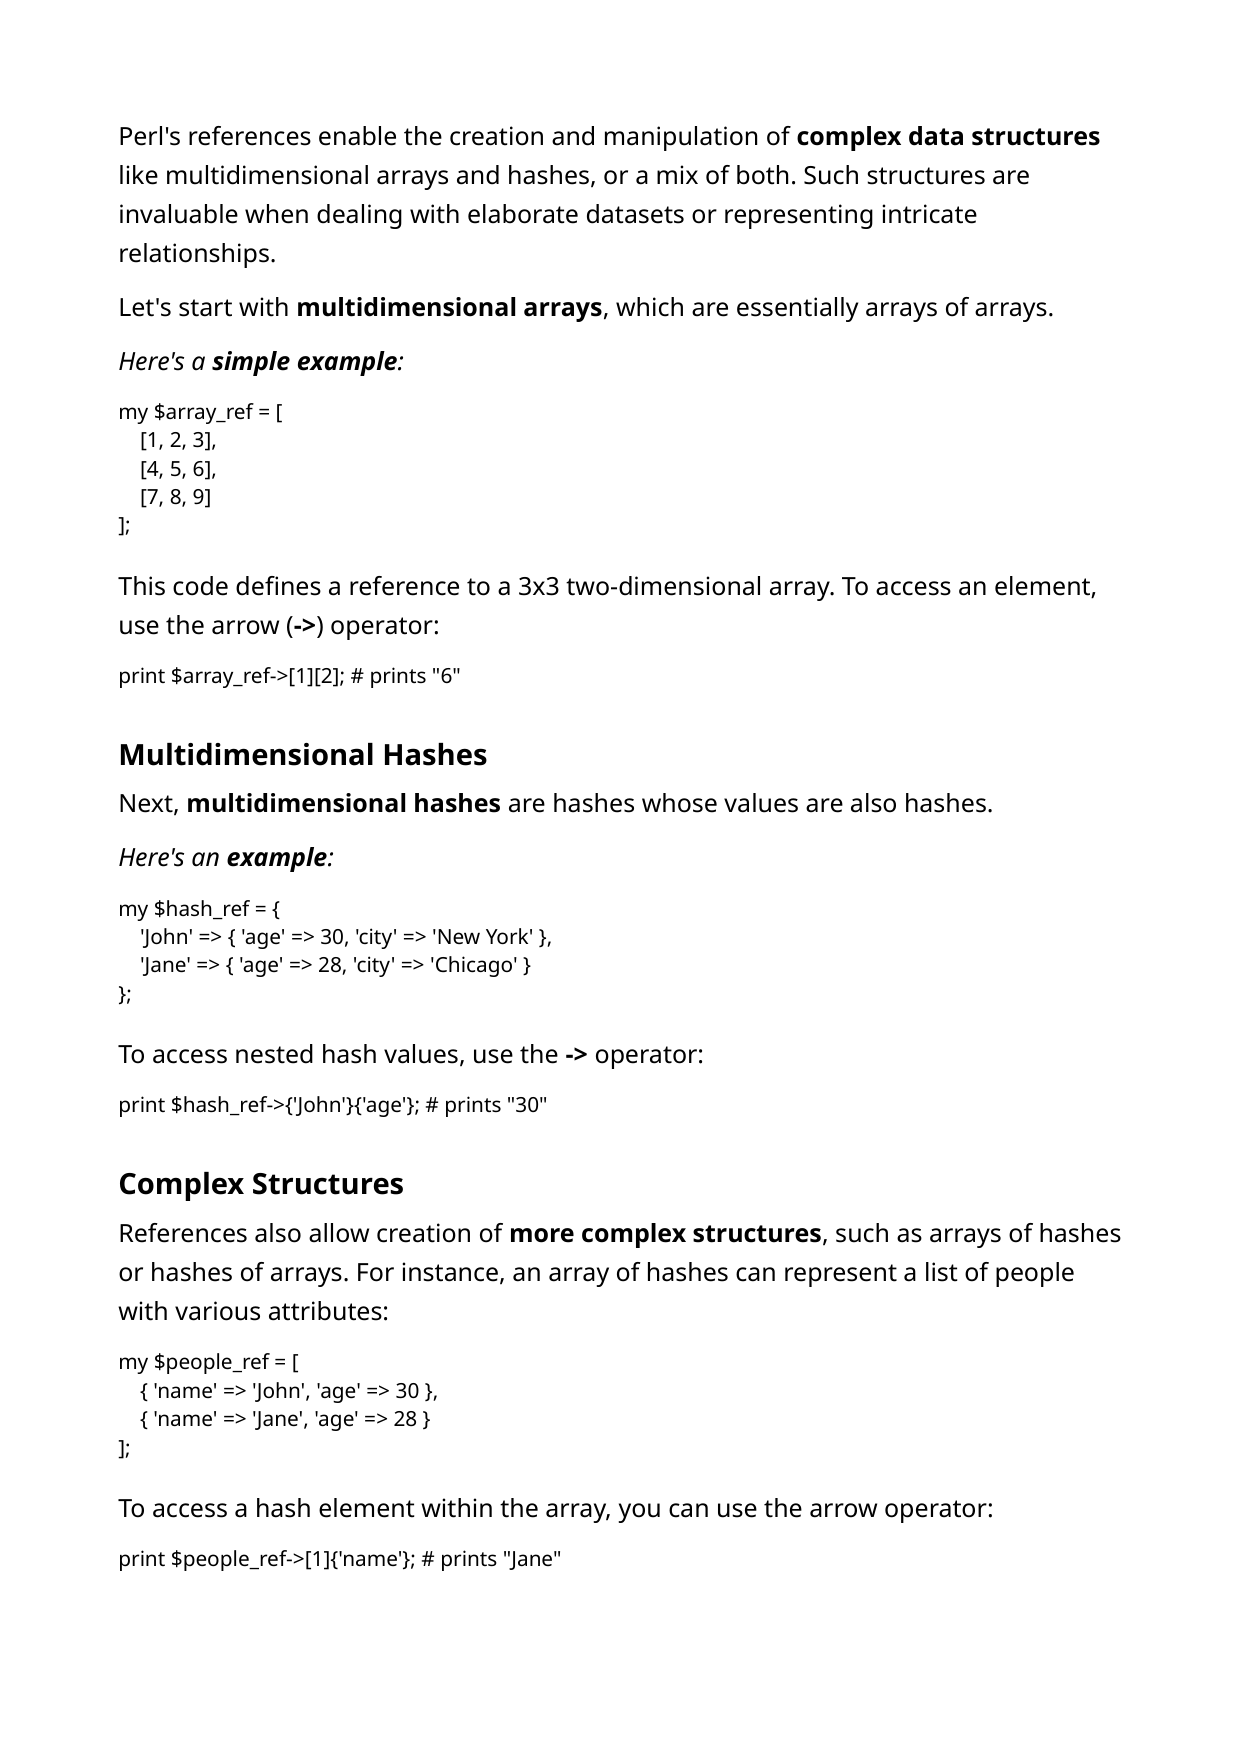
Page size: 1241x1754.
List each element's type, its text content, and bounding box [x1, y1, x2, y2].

text print $array_ref->[1][2]; # prints "6" [118, 661, 1122, 690]
text Let's start with multidimensional arrays, which are essentially arrays of arrays. [118, 289, 1122, 323]
text 'John' => { 'age' => 30, 'city' => 'New York' }, [118, 922, 1122, 951]
text To access nested hash values, use the -> operator: [118, 1037, 1122, 1071]
text ]; [118, 1433, 1122, 1461]
text Here's a simple example: [118, 343, 1122, 377]
text [1, 2, 3], [118, 425, 1122, 454]
subtitle Complex Structures [118, 1163, 1122, 1203]
text print $people_ref->[1]{'name'}; # prints "Jane" [118, 1544, 1122, 1573]
text }; [118, 979, 1122, 1007]
text { 'name' => 'John', 'age' => 30 }, [118, 1376, 1122, 1404]
text print $hash_ref->{'John'}{'age'}; # prints "30" [118, 1091, 1122, 1119]
text [4, 5, 6], [118, 454, 1122, 482]
text my $array_ref = [ [118, 397, 1122, 425]
text References also allow creation of more complex structures, such as arrays of hashes or hashes of arrays. For instance, an array of hashes can represent a list of people with various attributes: [118, 1215, 1122, 1328]
text { 'name' => 'Jane', 'age' => 28 } [118, 1404, 1122, 1433]
text Perl's references enable the creation and manipulation of complex data structures like multidimensional arrays and hashes, or a mix of both. Such structures are invaluable when dealing with elaborate datasets or representing intricate relationships. [118, 118, 1122, 270]
text Here's an example: [118, 840, 1122, 874]
text Next, multidimensional hashes are hashes whose values are also hashes. [118, 786, 1122, 820]
text ]; [118, 511, 1122, 539]
subtitle Multidimensional Hashes [118, 734, 1122, 774]
text To access a hash element within the array, you can use the arrow operator: [118, 1491, 1122, 1525]
text my $hash_ref = { [118, 894, 1122, 922]
text 'Jane' => { 'age' => 28, 'city' => 'Chicago' } [118, 951, 1122, 979]
text [7, 8, 9] [118, 482, 1122, 511]
text my $people_ref = [ [118, 1347, 1122, 1376]
text This code defines a reference to a 3x3 two-dimensional array. To access an element, use the arrow (->) operator: [118, 568, 1122, 642]
